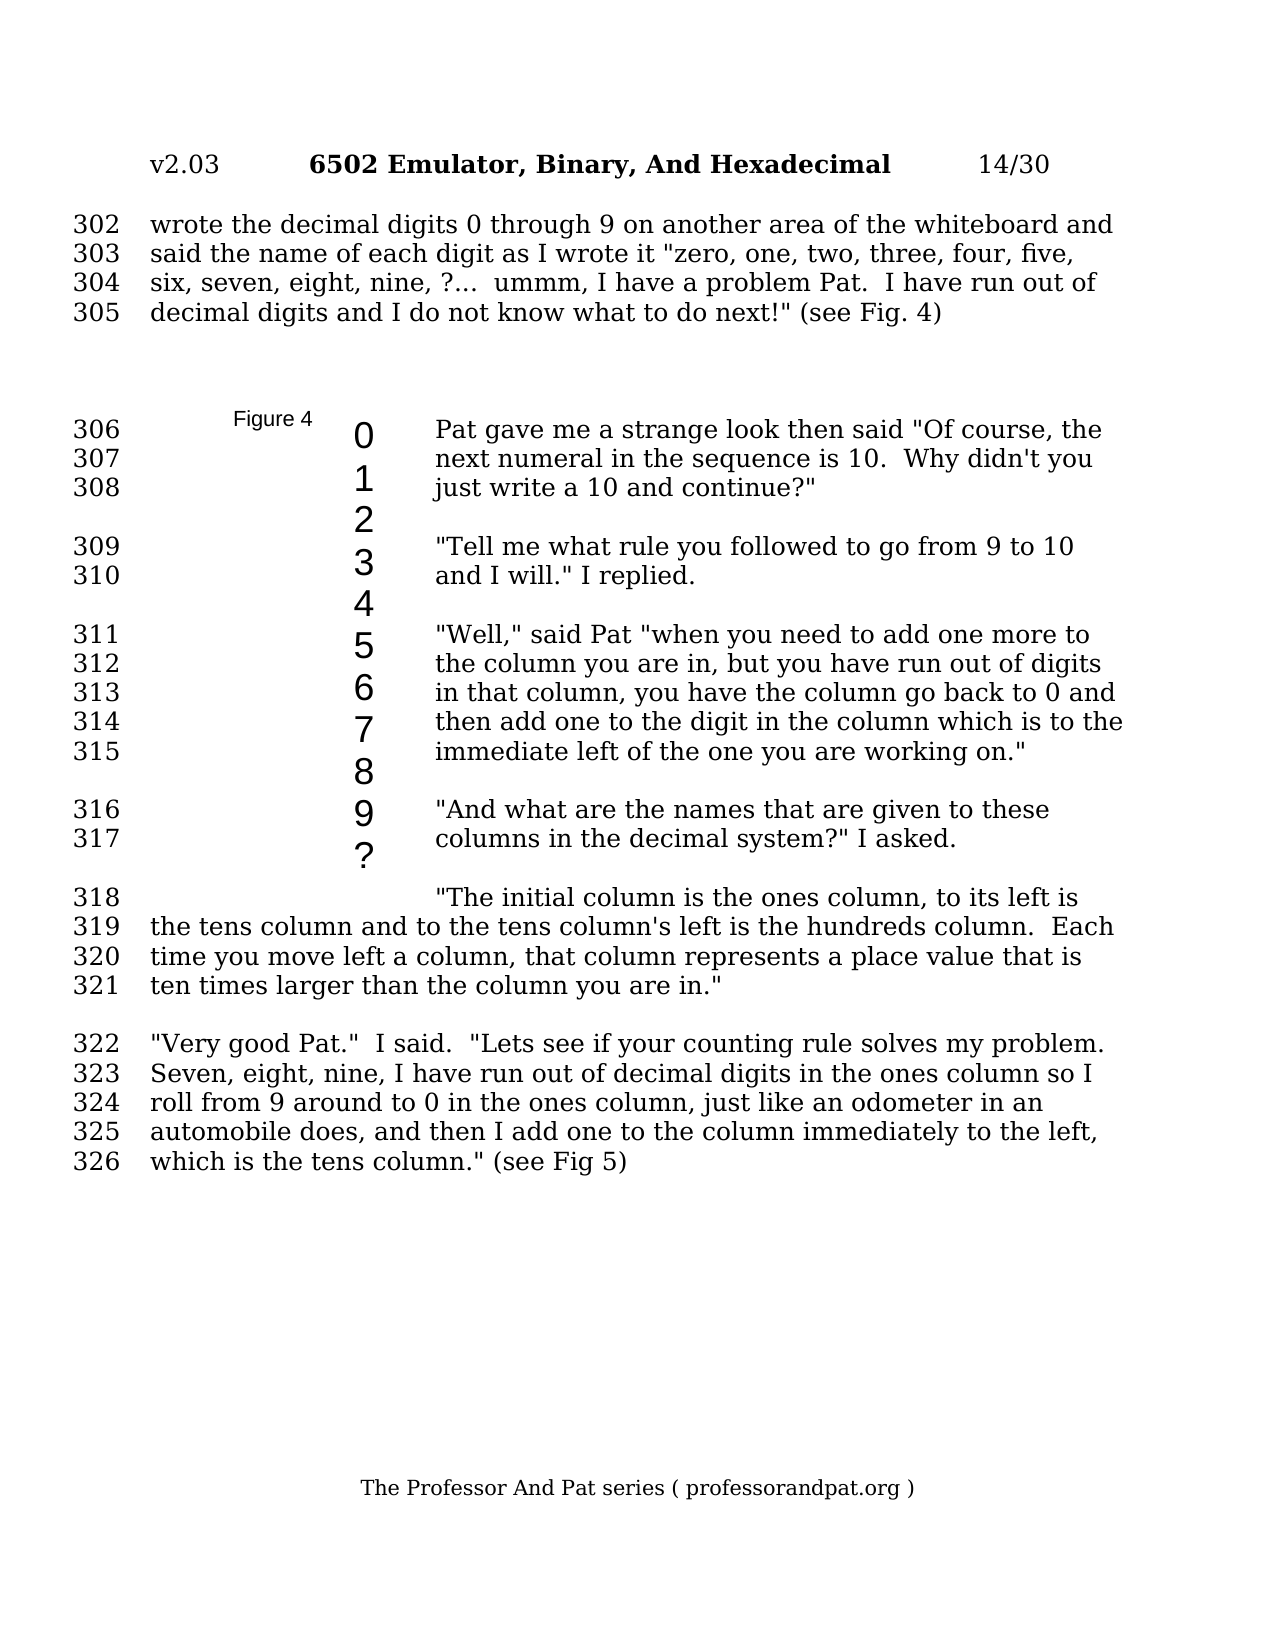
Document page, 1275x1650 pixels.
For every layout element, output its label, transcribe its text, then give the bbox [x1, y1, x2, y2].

text "And what are the names that are given to these columns in the decimal system?" I asked. [150, 795, 1125, 854]
text wrote the decimal digits 0 through 9 on another area of the whiteboard and said the name of each digit as I wrote it "zero, one, two, three, four, five, six, seven, eight, nine, ?... ummm, I have a problem Pat. I have run out of decimal digits and I do not know what to do next!" (see Fig. 4) [150, 210, 1125, 327]
text "The initial column is the ones column, to its left is the tens column and to the tens column's left is the hundreds column. Each time you move left a column, that column represents a place value that is ten times larger than the column you are in." [150, 883, 1125, 1000]
text "Very good Pat." I said. "Lets see if your counting rule solves my problem. Seven, eight, nine, I have run out of decimal digits in the ones column so I roll from 9 around to 0 in the ones column, just like an odometer in an automobile does, and then I add one to the column immediately to the left, which is the tens column." (see Fig 5) [150, 1029, 1125, 1176]
text Pat gave me a strange look then said "Of course, the next numeral in the sequence is 10. Why didn't you just write a 10 and continue?" [150, 415, 1125, 503]
text "Well," said Pat "when you need to add one more to the column you are in, but you have run out of digits in that column, you have the column go back to 0 and then add one to the digit in the column which is to the immediate left of the one you are working on." [150, 620, 1125, 766]
text "Tell me what rule you followed to go from 9 to 10 and I will." I replied. [150, 532, 1125, 591]
